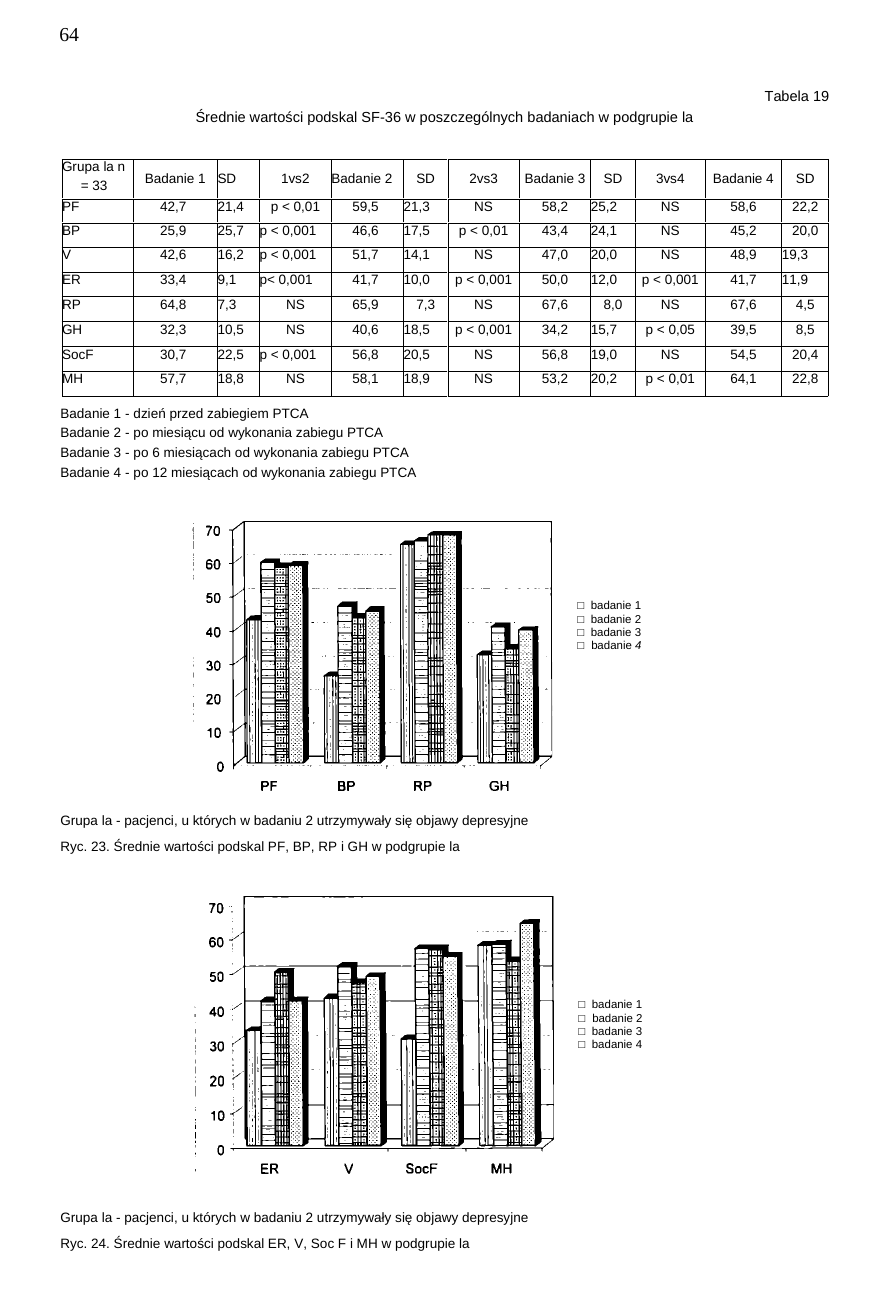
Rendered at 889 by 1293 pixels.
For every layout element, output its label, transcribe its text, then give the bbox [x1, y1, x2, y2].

table_cell 4,5 [782, 297, 828, 321]
table_cell p < 0,05 [636, 322, 705, 346]
table_cell 7,3 [218, 297, 259, 321]
table_cell NS [449, 297, 519, 321]
table_cell p < 0,001 [260, 248, 331, 272]
table_cell 41,7 [332, 273, 403, 296]
table_header Badanie 4 [706, 160, 781, 198]
text 64 [59, 23, 85, 46]
table_cell p < 0,001 [636, 273, 705, 296]
table_cell 45,2 [706, 224, 781, 247]
list badanie 1 [578, 998, 657, 1011]
table_cell BP [63, 224, 133, 247]
text Grupa la - pacjenci, u których w badaniu 2 utrzymywały się objawy depresyjne [60, 813, 829, 828]
table_cell NS [636, 200, 705, 222]
table_cell 8,5 [782, 322, 828, 346]
table_cell 32,3 [134, 322, 217, 346]
table_cell 12,0 [591, 273, 635, 296]
table_cell NS [449, 347, 519, 371]
table_header 3vs4 [636, 160, 705, 198]
table_cell 10,0 [404, 273, 447, 296]
table_cell 25,9 [134, 224, 217, 247]
table_cell 18,9 [404, 372, 447, 396]
table_cell 33,4 [134, 273, 217, 296]
table_cell 56,8 [332, 347, 403, 371]
text Ryc. 23. Średnie wartości podskal PF, BP, RP i GH w podgrupie la [60, 839, 829, 854]
table_cell ER [63, 273, 133, 296]
text Badanie 4 - po 12 miesiącach od wykonania zabiegu PTCA [60, 464, 829, 480]
table_cell p< 0,001 [260, 273, 331, 296]
table_cell 11,9 [782, 273, 828, 296]
table_cell p < 0,001 [260, 347, 331, 371]
table_cell 41,7 [706, 273, 781, 296]
table_cell 48,9 [706, 248, 781, 272]
table_cell 67,6 [706, 297, 781, 321]
table_cell 10,5 [218, 322, 259, 346]
table_cell PF [63, 200, 133, 222]
table_cell 21,3 [404, 200, 447, 222]
table_cell 30,7 [134, 347, 217, 371]
table_header Badanie 3 [520, 160, 590, 198]
table_cell 20,2 [591, 372, 635, 396]
table_cell 21,4 [218, 200, 259, 222]
table_cell 53,2 [520, 372, 590, 396]
table_cell 51,7 [332, 248, 403, 272]
text Badanie 2 - po miesiącu od wykonania zabiegu PTCA [60, 425, 829, 441]
table_cell p < 0,01 [449, 224, 519, 247]
table_cell 34,2 [520, 322, 590, 346]
table_header Badanie 2 [332, 160, 403, 198]
table_cell 22,8 [782, 372, 828, 396]
table_header SD [218, 160, 259, 198]
text Tabela 19 [60, 88, 829, 105]
list badanie 1 [577, 599, 656, 612]
table_cell 64,8 [134, 297, 217, 321]
table_cell 46,6 [332, 224, 403, 247]
table_cell 22,5 [218, 347, 259, 371]
table_cell 47,0 [520, 248, 590, 272]
table_header SD [591, 160, 635, 198]
table_cell 64,1 [706, 372, 781, 396]
table_header SD [404, 160, 447, 198]
table_cell 56,8 [520, 347, 590, 371]
table_cell 15,7 [591, 322, 635, 346]
table_cell SocF [63, 347, 133, 371]
table_cell 58,6 [706, 200, 781, 222]
table_cell 9,1 [218, 273, 259, 296]
table_cell 7,3 [404, 297, 447, 321]
table_cell 22,2 [782, 200, 828, 222]
table_cell NS [260, 322, 331, 346]
table_cell p < 0,001 [449, 273, 519, 296]
list badanie 3 [577, 625, 656, 639]
table_cell 24,1 [591, 224, 635, 247]
table_cell 42,7 [134, 200, 217, 222]
table_cell 54,5 [706, 347, 781, 371]
table_cell 57,7 [134, 372, 217, 396]
table_header 1vs2 [260, 160, 331, 198]
table_cell 43,4 [520, 224, 590, 247]
list badanie 4 [577, 639, 656, 652]
table_cell GH [63, 322, 133, 346]
table_cell 16,2 [218, 248, 259, 272]
table_cell NS [636, 297, 705, 321]
table_header SD [782, 160, 828, 198]
table_cell NS [260, 372, 331, 396]
list badanie 2 [577, 612, 656, 625]
table_header 2vs3 [449, 160, 519, 198]
table_cell NS [636, 347, 705, 371]
table_cell V [63, 248, 133, 272]
table_cell 40,6 [332, 322, 403, 346]
table_cell 39,5 [706, 322, 781, 346]
table_cell 25,2 [591, 200, 635, 222]
table_cell 18,8 [218, 372, 259, 396]
list badanie 2 [578, 1011, 657, 1024]
table_cell 18,5 [404, 322, 447, 346]
table_cell NS [449, 200, 519, 222]
table_header Grupa la n = 33 [63, 160, 133, 198]
table_cell p < 0,001 [260, 224, 331, 247]
table_cell 14,1 [404, 248, 447, 272]
text Grupa la - pacjenci, u których w badaniu 2 utrzymywały się objawy depresyjne [60, 1209, 829, 1225]
table_cell p < 0,01 [636, 372, 705, 396]
table_cell p < 0,001 [449, 322, 519, 346]
text Badanie 3 - po 6 miesiącach od wykonania zabiegu PTCA [60, 445, 829, 460]
table_cell 58,2 [520, 200, 590, 222]
table_cell 20,4 [782, 347, 828, 371]
table_header Badanie 1 [134, 160, 217, 198]
table_cell 20,0 [782, 224, 828, 247]
table_cell 19,0 [591, 347, 635, 371]
table_cell p < 0,01 [260, 200, 331, 222]
text Badanie 1 - dzień przed zabiegiem PTCA [60, 405, 829, 421]
table_cell RP [63, 297, 133, 321]
table_cell 59,5 [332, 200, 403, 222]
table_cell NS [260, 297, 331, 321]
picture [192, 521, 553, 791]
list badanie 3 [578, 1024, 657, 1038]
picture [194, 896, 554, 1174]
table_cell 67,6 [520, 297, 590, 321]
table_cell NS [636, 248, 705, 272]
table_cell 17,5 [404, 224, 447, 247]
table_cell 58,1 [332, 372, 403, 396]
text Średnie wartości podskal SF-36 w poszczególnych badaniach w podgrupie la [60, 109, 829, 126]
table_cell NS [636, 224, 705, 247]
table_cell 20,0 [591, 248, 635, 272]
table_cell 20,5 [404, 347, 447, 371]
table_cell 8,0 [591, 297, 635, 321]
table_cell 25,7 [218, 224, 259, 247]
text Ryc. 24. Średnie wartości podskal ER, V, Soc F i MH w podgrupie la [60, 1235, 829, 1251]
table_cell NS [449, 372, 519, 396]
table_cell 42,6 [134, 248, 217, 272]
table_cell 50,0 [520, 273, 590, 296]
table_cell 65,9 [332, 297, 403, 321]
list badanie 4 [578, 1038, 657, 1051]
table_cell MH [63, 372, 133, 396]
table_cell NS [449, 248, 519, 272]
table_cell 19,3 [782, 248, 828, 272]
